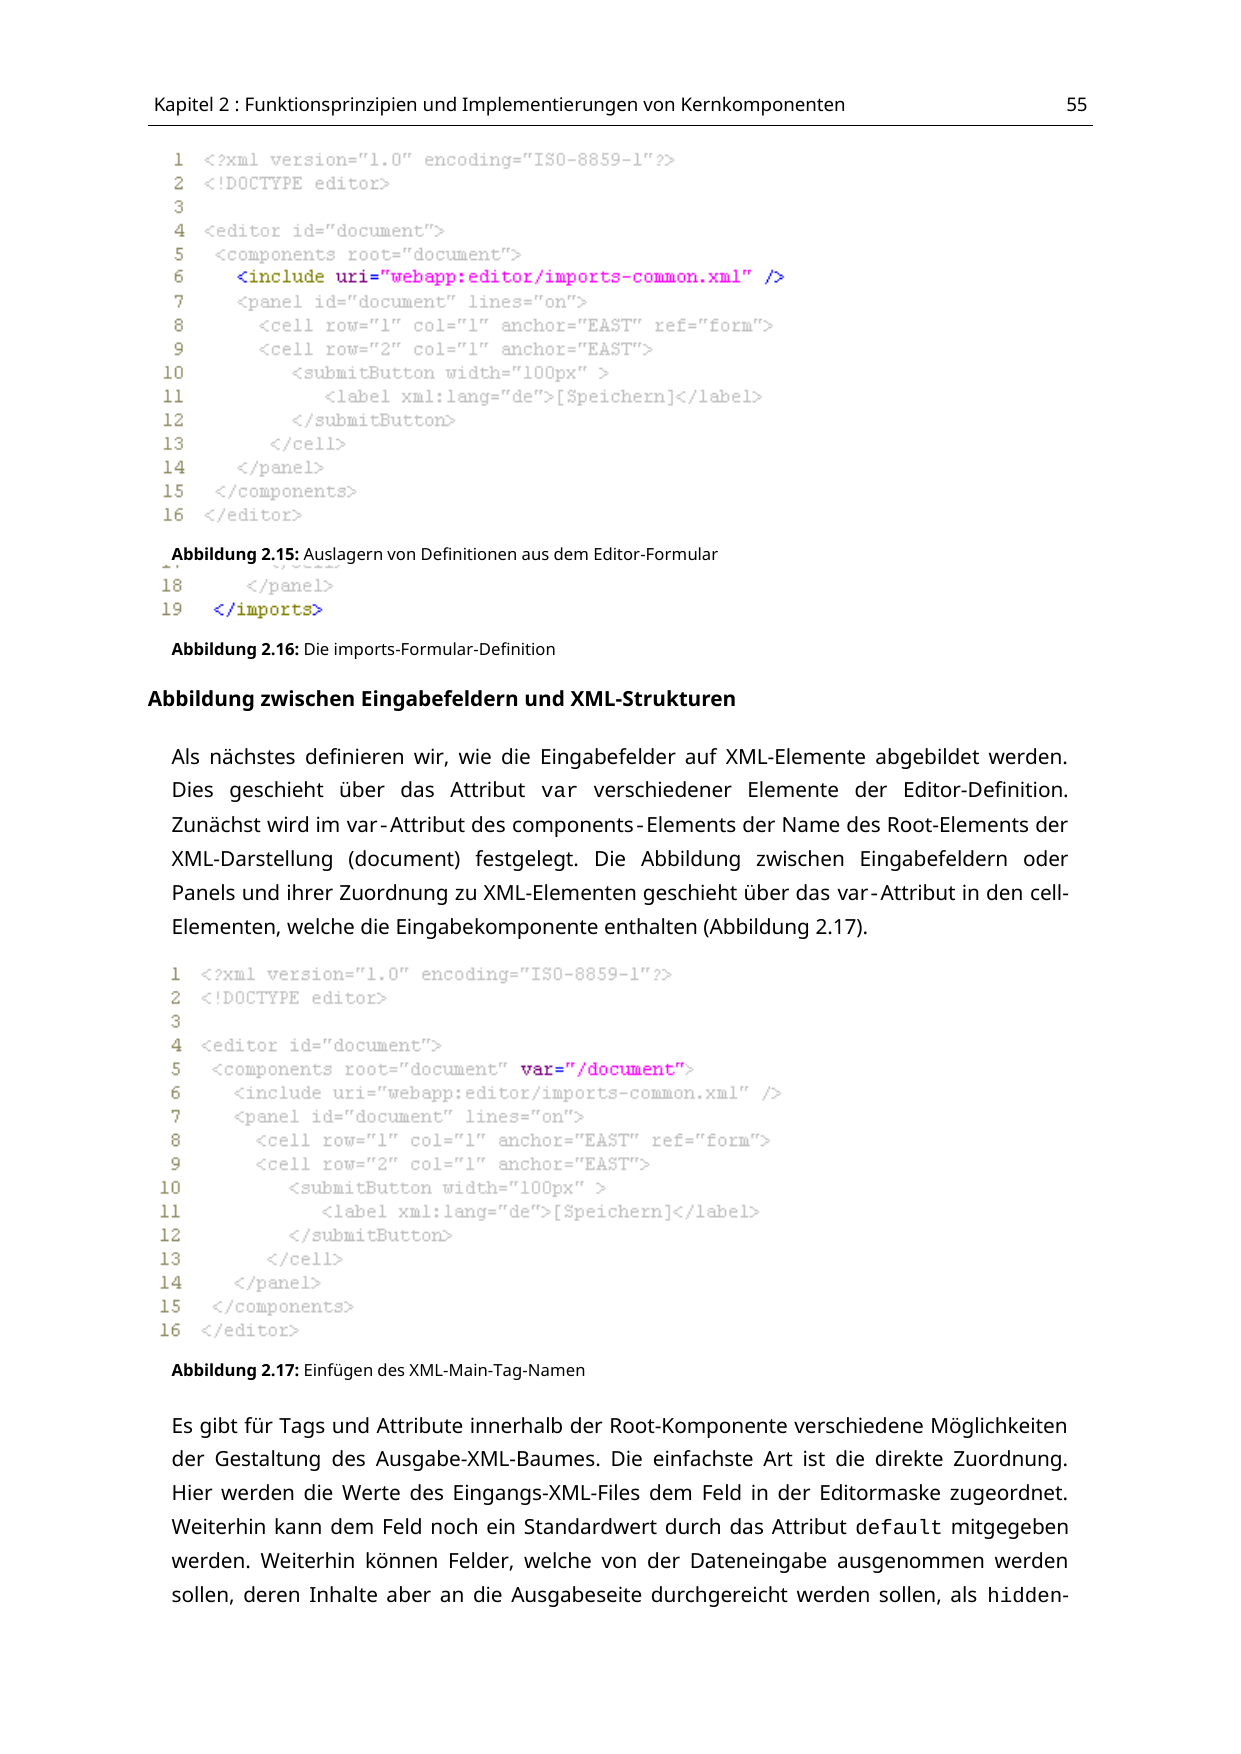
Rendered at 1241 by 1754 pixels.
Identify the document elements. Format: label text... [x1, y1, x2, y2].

text Abbildung 2.15: Auslagern von Definitionen aus dem Editor-Formular [171, 526, 815, 565]
text Abbildung 2.17: Einfügen des XML-Main-Tag-Namen [171, 1343, 794, 1381]
text Es gibt für Tags und Attribute innerhalb der Root-Komponente verschiedene Möglichkeiten der Gestaltung des Ausgabe-XML-Baumes. Die einfachste Art ist die direkte Zuordnung. Hier werden die Werte des Eingangs-XML-Files dem Feld in der Editormaske zugeordnet. Weiterhin kann dem Feld noch ein Standardwert durch das Attribut default mitgegeben werden. Weiterhin können Felder, welche von der Dateneingabe ausgenommen werden sollen, deren Inhalte aber an die Ausgabeseite durchgereicht werden sollen, als hidden- [148, 969, 1069, 1609]
text Als nächstes definieren wir, wie die Eingabefelder auf XML-Elemente abgebildet werden. Dies geschieht über das Attribut var verschiedener Elemente der Editor-Definition. Zunächst wird im var-Attribut des components-Elements der Name des Root-Elements der XML-Darstellung (document) festgelegt. Die Abbildung zwischen Eingabefeldern oder Panels und ihrer Zuordnung zu XML-Elementen geschieht über das var-Attribut in den cell-Elementen, welche die Eingabekomponente enthalten (Abbildung 2.17). [171, 742, 1069, 940]
subtitle Abbildung zwischen Eingabefeldern und XML-Strukturen [148, 148, 1092, 713]
text Abbildung 2.16: Die imports-Formular-Definition [171, 622, 852, 661]
